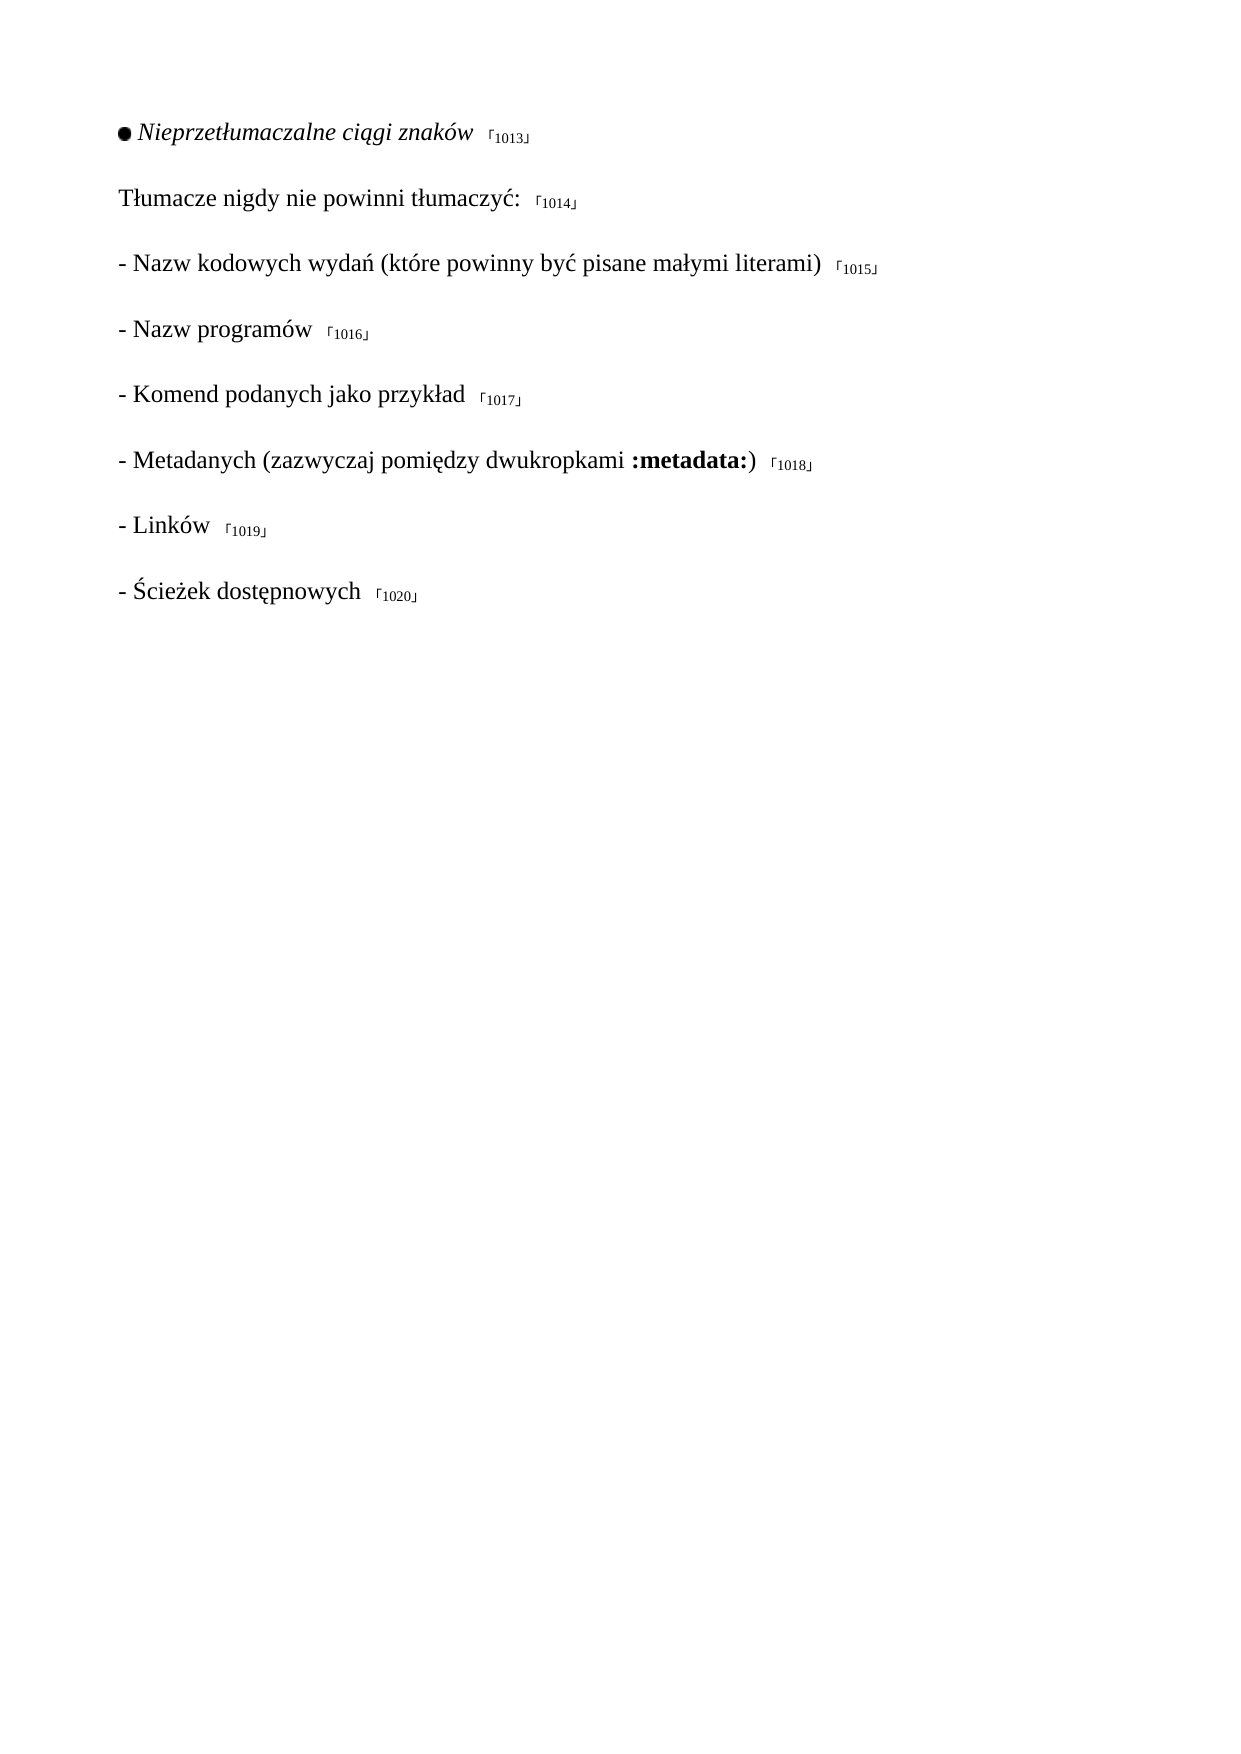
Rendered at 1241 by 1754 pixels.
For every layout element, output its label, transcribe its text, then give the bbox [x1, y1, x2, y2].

text Nieprzetłumaczalne ciągi znaków 「1013」 [118, 118, 1122, 146]
text - Metadanych (zazwyczaj pomiędzy dwukropkami :metadata:) 「1018」 [118, 446, 1122, 474]
text - Nazw kodowych wydań (które powinny być pisane małymi literami) 「1015」 [118, 249, 1122, 277]
text - Komend podanych jako przykład 「1017」 [118, 380, 1122, 408]
text - Linków 「1019」 [118, 511, 1122, 539]
text Tłumacze nigdy nie powinni tłumaczyć: 「1014」 [118, 184, 1122, 212]
text - Ścieżek dostępnowych 「1020」 [118, 577, 1122, 605]
text - Nazw programów 「1016」 [118, 315, 1122, 343]
picture [118, 127, 132, 141]
